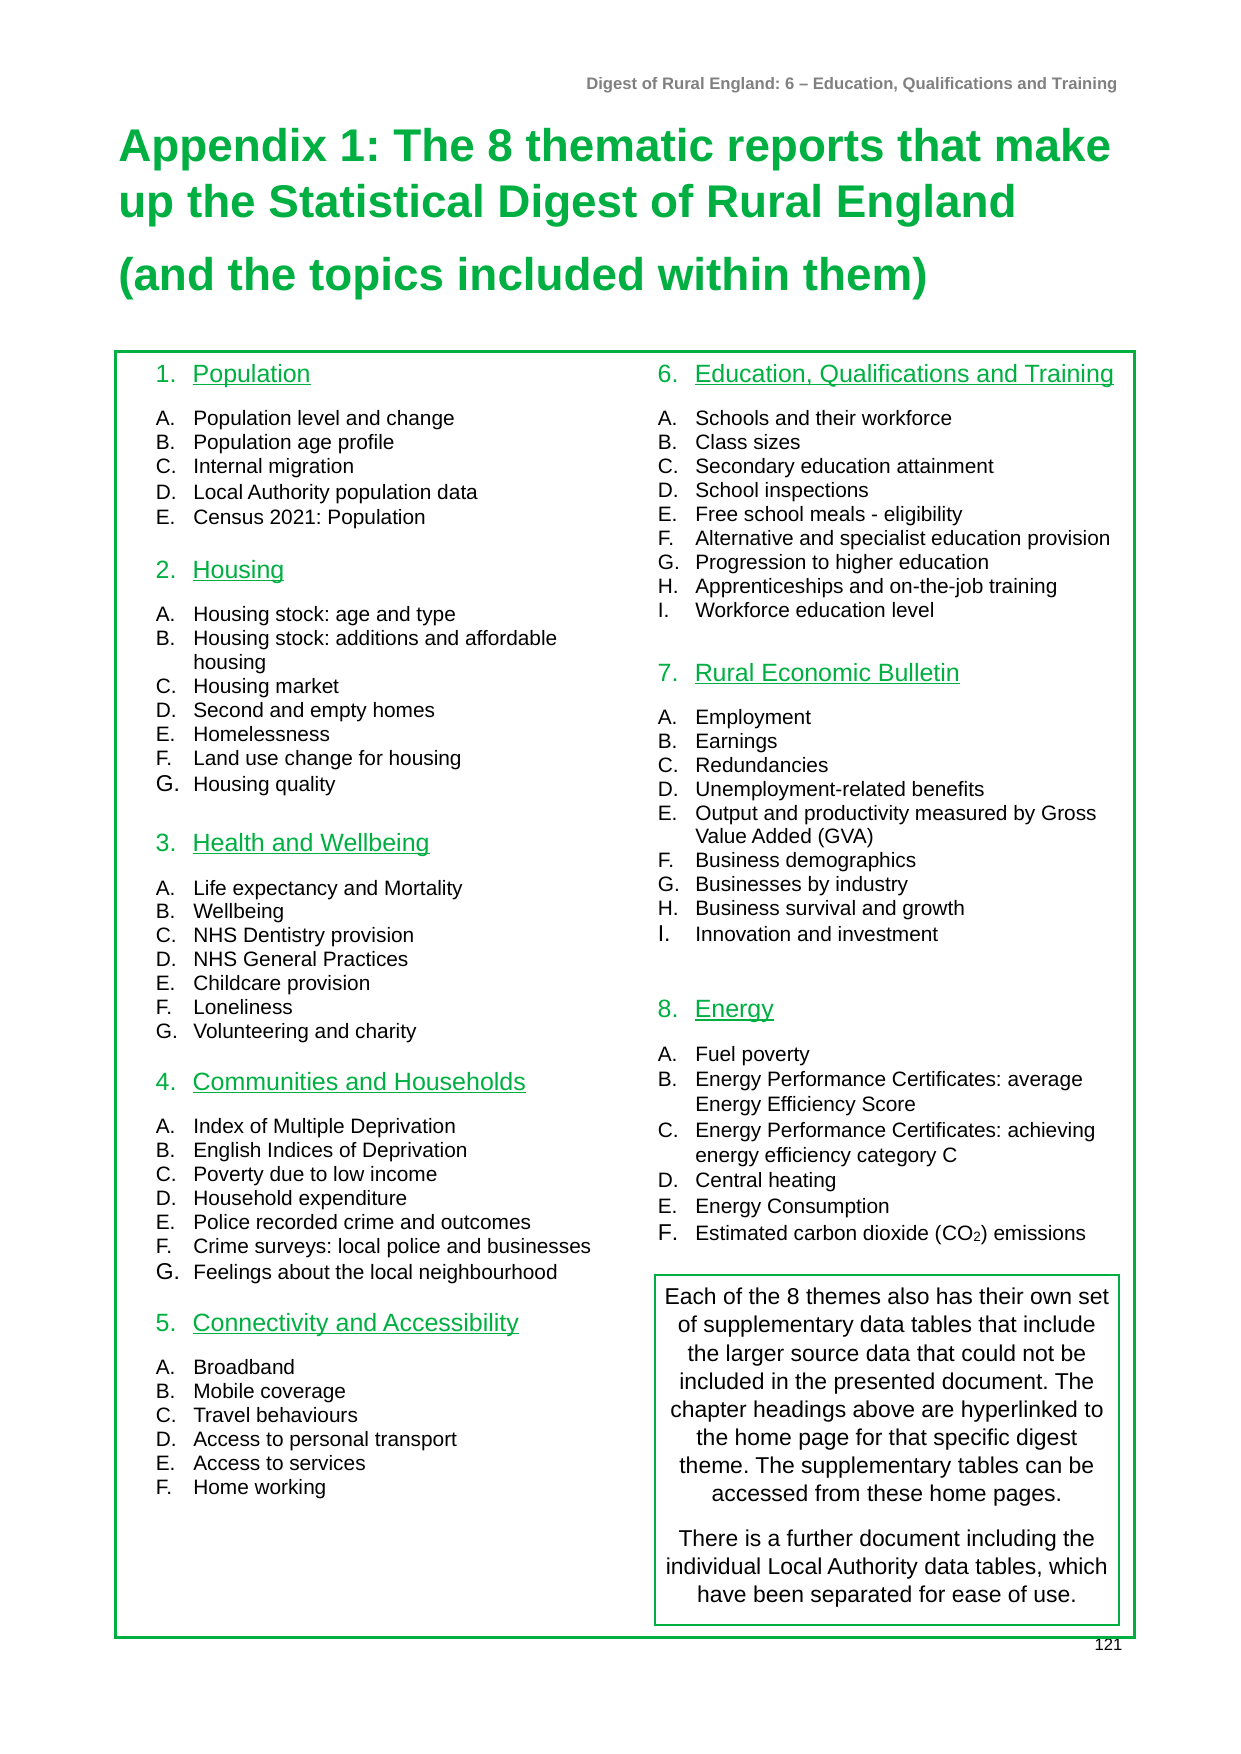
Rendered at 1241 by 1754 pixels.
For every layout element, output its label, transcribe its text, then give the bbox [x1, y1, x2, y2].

list Internal migration [156, 454, 620, 478]
list Alternative and specialist education provision [658, 526, 1122, 550]
list Education, Qualifications and Training [657, 359, 1122, 388]
list Unemployment-related benefits [658, 776, 1122, 800]
list English Indices of Deprivation [156, 1138, 620, 1162]
list Estimated carbon dioxide (CO2) emissions [658, 1219, 1122, 1245]
list Housing quality [156, 769, 620, 796]
list Childcare provision [156, 971, 620, 995]
list Access to services [156, 1451, 620, 1475]
list Connectivity and Accessibility [155, 1308, 620, 1337]
list Health and Wellbeing [155, 828, 620, 857]
list Business survival and growth [658, 896, 1122, 920]
list Class sizes [658, 430, 1122, 454]
list Energy Performance Certificates: average Energy Efficiency Score [658, 1067, 1122, 1116]
list Feelings about the local neighbourhood [156, 1258, 620, 1284]
list Rural Economic Bulletin [657, 657, 1122, 686]
list Population [155, 359, 620, 388]
list Businesses by industry [658, 872, 1122, 896]
list Housing stock: additions and affordable housing [156, 626, 620, 674]
list Secondary education attainment [658, 454, 1122, 478]
list Second and empty homes [156, 698, 620, 722]
list Household expenditure [156, 1186, 620, 1210]
list Travel behaviours [156, 1403, 620, 1427]
list Police recorded crime and outcomes [156, 1210, 620, 1234]
list Wellbeing [156, 899, 620, 923]
list Central heating [658, 1168, 1122, 1192]
list Land use change for housing [156, 746, 620, 769]
list Free school meals - eligibility [658, 502, 1122, 526]
list Poverty due to low income [156, 1162, 620, 1186]
list Population level and change [156, 406, 620, 430]
list Each of the 8 themes also has their own set of supplementary data tables that include the larger source data that could not be included in the presented document. The chapter headings above are hyperlinked to the home page for that specific digest theme. The supplementary tables can be accessed from these home pages. [661, 1283, 1112, 1507]
list Fuel poverty [658, 1042, 1122, 1066]
text (and the topics included within them) [118, 247, 1122, 300]
list Apprenticeships and on-the-job training [658, 574, 1122, 598]
list Crime surveys: local police and businesses [156, 1234, 620, 1258]
list Mobile coverage [156, 1379, 620, 1403]
list [656, 1276, 1118, 1624]
list Life expectancy and Mortality [156, 875, 620, 899]
list Index of Multiple Deprivation [156, 1114, 620, 1138]
list Progression to higher education [658, 550, 1122, 574]
list Home working [156, 1475, 620, 1499]
list Energy Performance Certificates: achieving energy efficiency category C [658, 1117, 1122, 1167]
list Volunteering and charity [156, 1019, 620, 1043]
list Broadband [156, 1355, 620, 1379]
list NHS General Practices [156, 947, 620, 971]
list Energy [657, 994, 1122, 1023]
list Census 2021: Population [156, 505, 620, 529]
list Local Authority population data [156, 479, 620, 503]
list Innovation and investment [658, 920, 1122, 947]
list Earnings [658, 728, 1122, 752]
list Business demographics [658, 848, 1122, 872]
list Redundancies [658, 752, 1122, 776]
list NHS Dentistry provision [156, 923, 620, 947]
list School inspections [658, 478, 1122, 502]
list Homelessness [156, 722, 620, 746]
list Workforce education level [658, 598, 1122, 622]
list There is a further document including the individual Local Authority data tables, which have been separated for ease of use. [661, 1525, 1112, 1608]
list Communities and Households [155, 1067, 620, 1096]
list Housing [155, 555, 620, 583]
list Output and productivity measured by Gross Value Added (GVA) [658, 800, 1122, 848]
list Population age profile [156, 430, 620, 454]
list Access to personal transport [156, 1427, 620, 1451]
list Energy Consumption [658, 1193, 1122, 1217]
subtitle Appendix 1: The 8 thematic reports that make up the Statistical Digest of Rural England [118, 118, 1122, 227]
list Housing market [156, 674, 620, 698]
list Schools and their workforce [658, 406, 1122, 430]
list Loneliness [156, 995, 620, 1019]
list Employment [658, 704, 1122, 728]
list Housing stock: age and type [156, 602, 620, 626]
